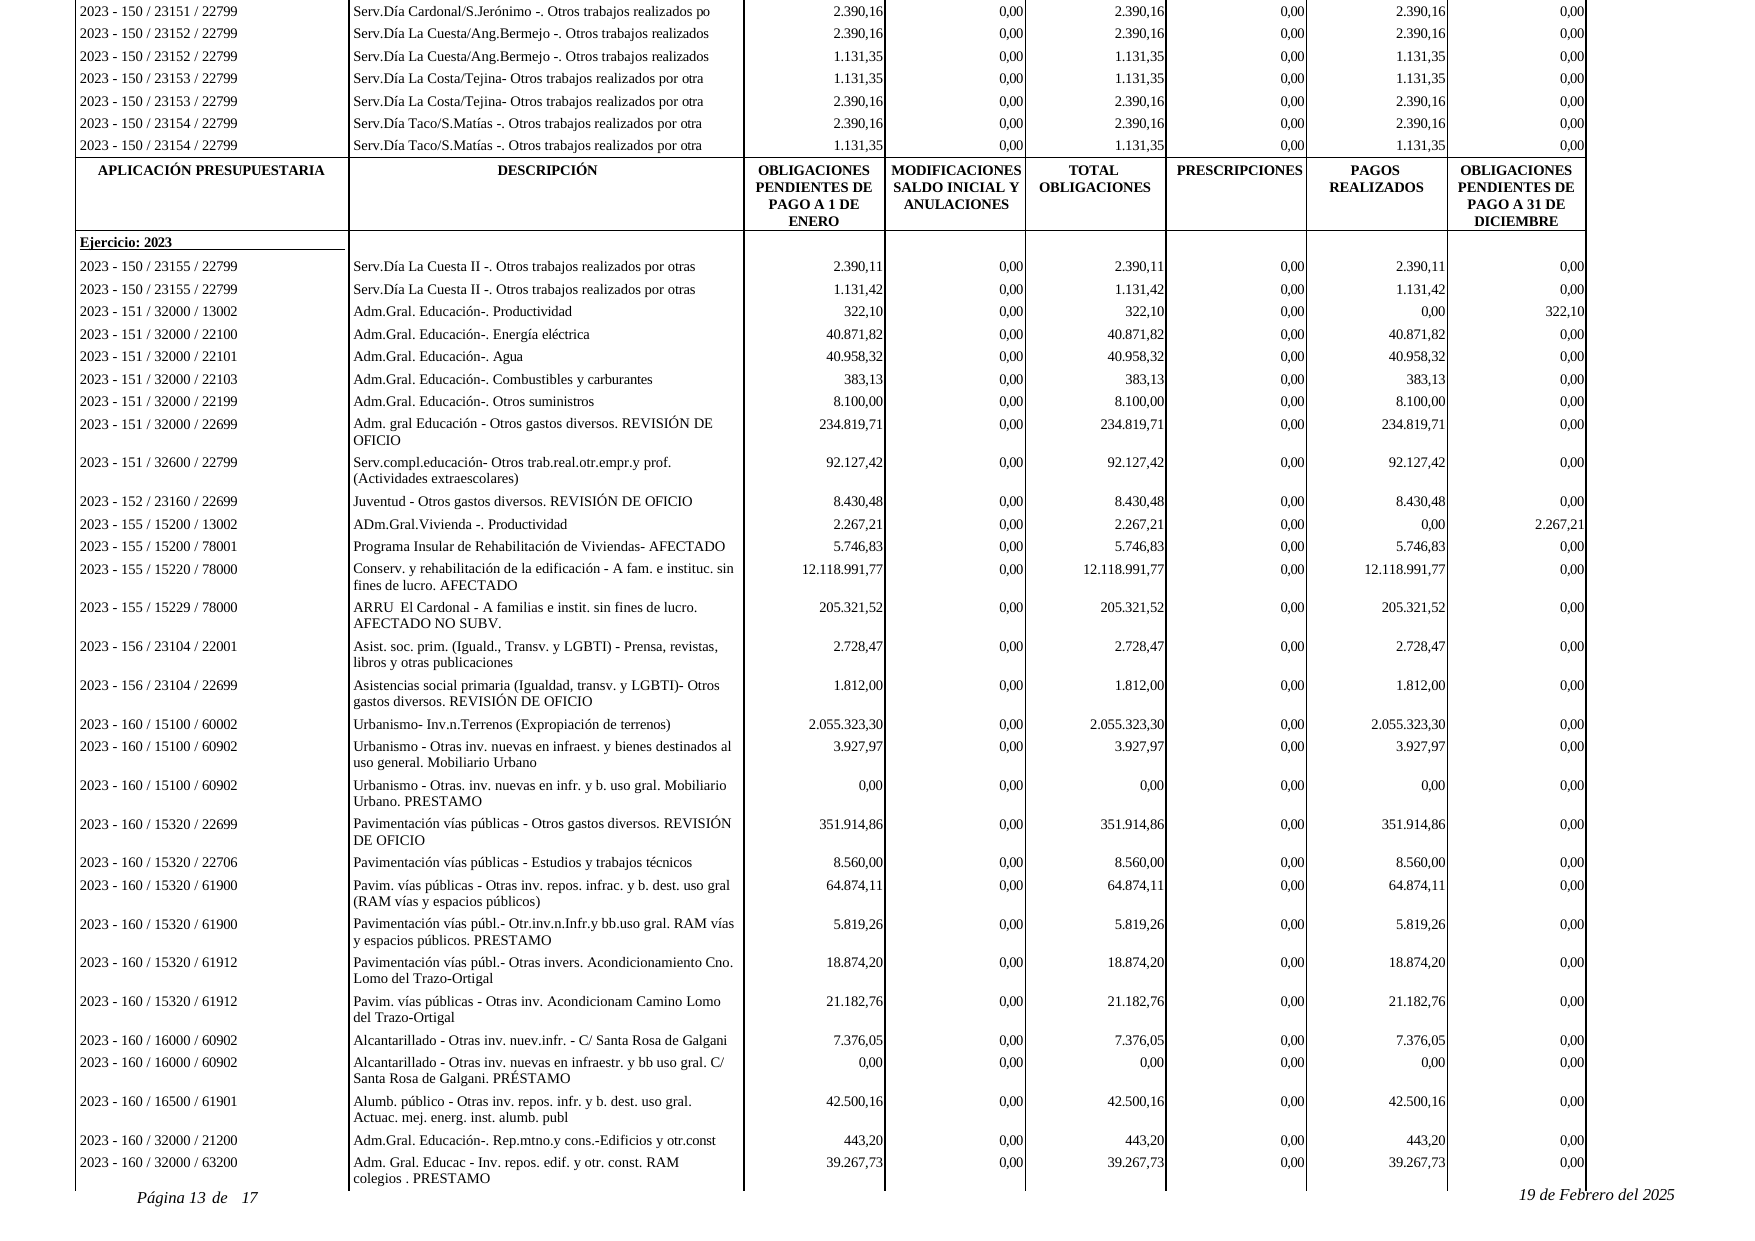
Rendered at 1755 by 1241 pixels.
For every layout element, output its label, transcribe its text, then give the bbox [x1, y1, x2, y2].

table_cell 2023 - 150 / 23151 / 22799 [76, 0, 348, 22]
table_cell 92.127,42 [1307, 452, 1447, 491]
table_cell 0,00 [1167, 713, 1306, 736]
table_cell Pavim. vías públicas - Otras inv. repos. infrac. y b. dest. uso gral (RAM vías y espacios públicos) [350, 874, 743, 913]
table_cell 2.390,16 [1307, 90, 1447, 112]
table_cell 0,00 [886, 1029, 1025, 1052]
table_cell Urbanismo - Otras. inv. nuevas en infr. y b. uso gral. Mobiliario Urbano. PRESTAMO [350, 774, 743, 813]
table_cell 443,20 [1026, 1129, 1165, 1152]
table_cell 0,00 [886, 636, 1025, 674]
table_cell 0,00 [1448, 368, 1585, 391]
table_cell Ejercicio: 2023 [76, 231, 348, 254]
table_cell [1448, 231, 1585, 254]
table_cell 0,00 [1167, 1152, 1306, 1191]
table_cell 64.874,11 [1307, 874, 1447, 913]
table_header DESCRIPCIÓN [350, 158, 743, 230]
table_cell Serv.Día La Cuesta II -. Otros trabajos realizados por otras [350, 254, 743, 278]
table_cell 2.390,16 [745, 90, 884, 112]
table_cell 18.874,20 [1026, 952, 1165, 991]
table_cell 8.430,48 [745, 491, 884, 513]
table_cell 0,00 [886, 413, 1025, 452]
table_cell 0,00 [1448, 491, 1585, 513]
table_cell 0,00 [886, 368, 1025, 391]
table_cell Serv.Día Cardonal/S.Jerónimo -. Otros trabajos realizados po [350, 0, 743, 22]
table_cell 0,00 [1167, 513, 1306, 536]
table_cell 2023 - 151 / 32000 / 22103 [76, 368, 348, 391]
table_cell Juventud - Otros gastos diversos. REVISIÓN DE OFICIO [350, 491, 743, 513]
table_cell 5.819,26 [1026, 913, 1165, 952]
table_cell 2023 - 150 / 23153 / 22799 [76, 90, 348, 112]
table_header MODIFICACIONES SALDO INICIAL Y ANULACIONES [886, 158, 1025, 230]
table_cell 2023 - 150 / 23154 / 22799 [76, 113, 348, 135]
table_cell 0,00 [1448, 45, 1585, 67]
table_cell 443,20 [1307, 1129, 1447, 1152]
table_cell 0,00 [1167, 113, 1306, 135]
table_cell 0,00 [886, 323, 1025, 346]
table_cell 1.131,35 [1026, 45, 1165, 67]
table_cell 0,00 [886, 674, 1025, 713]
table_cell 0,00 [1448, 0, 1585, 22]
table_cell 234.819,71 [1026, 413, 1165, 452]
table_cell Serv.Día La Costa/Tejina- Otros trabajos realizados por otra [350, 68, 743, 90]
table_cell 0,00 [1167, 913, 1306, 952]
table_cell 234.819,71 [1307, 413, 1447, 452]
table_cell 42.500,16 [745, 1091, 884, 1129]
table_cell 0,00 [1167, 491, 1306, 513]
table_cell 0,00 [1448, 68, 1585, 90]
table_cell 0,00 [1167, 301, 1306, 323]
table_cell 5.819,26 [1307, 913, 1447, 952]
table_cell [350, 231, 743, 254]
table_cell 0,00 [1448, 346, 1585, 368]
table_cell 0,00 [1448, 452, 1585, 491]
table_cell 351.914,86 [1026, 813, 1165, 852]
table_cell 0,00 [1307, 774, 1447, 813]
table_cell 0,00 [1448, 23, 1585, 45]
table_cell 39.267,73 [745, 1152, 884, 1191]
table_cell 0,00 [1167, 736, 1306, 774]
table_cell Serv.Día La Cuesta II -. Otros trabajos realizados por otras [350, 278, 743, 301]
table_cell 8.560,00 [1026, 852, 1165, 874]
table_cell 1.131,42 [1307, 278, 1447, 301]
table_cell 1.131,35 [1307, 135, 1447, 156]
table_cell 0,00 [1307, 513, 1447, 536]
table_cell 0,00 [886, 736, 1025, 774]
table_cell 0,00 [886, 774, 1025, 813]
table_cell 0,00 [745, 1052, 884, 1091]
table_cell 2023 - 151 / 32000 / 22101 [76, 346, 348, 368]
table_cell 2.390,16 [1026, 113, 1165, 135]
table_cell 0,00 [886, 713, 1025, 736]
table_cell 2023 - 155 / 15229 / 78000 [76, 597, 348, 636]
table_cell 2.055.323,30 [1026, 713, 1165, 736]
table_cell 0,00 [1448, 1152, 1585, 1191]
table_cell Serv.Día Taco/S.Matías -. Otros trabajos realizados por otra [350, 135, 743, 156]
table_cell 12.118.991,77 [1026, 558, 1165, 597]
table_cell 21.182,76 [745, 991, 884, 1029]
table_cell 0,00 [886, 135, 1025, 156]
table_cell 0,00 [1448, 852, 1585, 874]
table_cell 40.871,82 [1026, 323, 1165, 346]
table_cell Asistencias social primaria (Igualdad, transv. y LGBTI)- Otros gastos diversos. REVISIÓN DE OFICIO [350, 674, 743, 713]
table_cell Urbanismo - Otras inv. nuevas en infraest. y bienes destinados al uso general. Mobiliario Urbano [350, 736, 743, 774]
table_cell 7.376,05 [1307, 1029, 1447, 1052]
table_cell 40.871,82 [745, 323, 884, 346]
table_cell 0,00 [1448, 874, 1585, 913]
table_cell 2023 - 150 / 23152 / 22799 [76, 45, 348, 67]
table_cell 0,00 [1448, 713, 1585, 736]
table_cell 0,00 [1167, 874, 1306, 913]
table_cell 21.182,76 [1026, 991, 1165, 1029]
table_cell 2023 - 152 / 23160 / 22699 [76, 491, 348, 513]
table_cell 0,00 [886, 491, 1025, 513]
table_cell 21.182,76 [1307, 991, 1447, 1029]
table_cell 8.100,00 [745, 391, 884, 413]
table_cell 0,00 [1448, 736, 1585, 774]
table_cell 0,00 [1448, 774, 1585, 813]
table_cell 0,00 [1448, 536, 1585, 558]
table_cell 2023 - 151 / 32000 / 22699 [76, 413, 348, 452]
table_cell 2.390,16 [1026, 0, 1165, 22]
table_cell 0,00 [886, 874, 1025, 913]
table_cell 2023 - 156 / 23104 / 22699 [76, 674, 348, 713]
table_cell 0,00 [886, 513, 1025, 536]
table_cell 0,00 [1167, 952, 1306, 991]
table_cell 18.874,20 [1307, 952, 1447, 991]
table_cell 92.127,42 [745, 452, 884, 491]
table_cell 205.321,52 [1026, 597, 1165, 636]
table_cell 0,00 [886, 0, 1025, 22]
table_cell 1.131,35 [745, 135, 884, 156]
table_cell 42.500,16 [1307, 1091, 1447, 1129]
table_cell Pavimentación vías públicas - Estudios y trabajos técnicos [350, 852, 743, 874]
table_cell 0,00 [1448, 597, 1585, 636]
table_cell 64.874,11 [745, 874, 884, 913]
table_cell 0,00 [1448, 323, 1585, 346]
table_cell 0,00 [1448, 90, 1585, 112]
table_cell Pavimentación vías públ.- Otr.inv.n.Infr.y bb.uso gral. RAM vías y espacios públicos. PRESTAMO [350, 913, 743, 952]
table_cell 0,00 [1167, 254, 1306, 278]
table_cell 0,00 [1167, 346, 1306, 368]
table_cell 0,00 [886, 452, 1025, 491]
table_cell 0,00 [1448, 913, 1585, 952]
table_cell 42.500,16 [1026, 1091, 1165, 1129]
table_cell Alcantarillado - Otras inv. nuev.infr. - C/ Santa Rosa de Galgani [350, 1029, 743, 1052]
table_cell 8.560,00 [745, 852, 884, 874]
table_cell 92.127,42 [1026, 452, 1165, 491]
table_cell Pavimentación vías públ.- Otras invers. Acondicionamiento Cno. Lomo del Trazo-Ortigal [350, 952, 743, 991]
table_cell 383,13 [745, 368, 884, 391]
table_cell 0,00 [886, 536, 1025, 558]
table_cell 443,20 [745, 1129, 884, 1152]
table_cell 2.055.323,30 [1307, 713, 1447, 736]
table_cell Adm. gral Educación - Otros gastos diversos. REVISIÓN DE OFICIO [350, 413, 743, 452]
table_cell 2023 - 155 / 15220 / 78000 [76, 558, 348, 597]
table_cell 0,00 [1167, 1029, 1306, 1052]
table_cell 2.390,16 [1026, 23, 1165, 45]
table_cell Serv.Día La Cuesta/Ang.Bermejo -. Otros trabajos realizados [350, 45, 743, 67]
table_cell Asist. soc. prim. (Iguald., Transv. y LGBTI) - Prensa, revistas, libros y otras publicaciones [350, 636, 743, 674]
table_cell [886, 231, 1025, 254]
table_cell 12.118.991,77 [1307, 558, 1447, 597]
table_cell 0,00 [886, 1129, 1025, 1152]
table_cell 8.430,48 [1307, 491, 1447, 513]
table_cell Adm. Gral. Educac - Inv. repos. edif. y otr. const. RAM colegios . PRESTAMO [350, 1152, 743, 1191]
table_cell 40.871,82 [1307, 323, 1447, 346]
table_cell 0,00 [1448, 558, 1585, 597]
table_cell 1.131,42 [745, 278, 884, 301]
table_cell 0,00 [886, 301, 1025, 323]
table_cell 2023 - 150 / 23152 / 22799 [76, 23, 348, 45]
table_cell 0,00 [1167, 991, 1306, 1029]
table_cell 2023 - 155 / 15200 / 13002 [76, 513, 348, 536]
table_cell 0,00 [1167, 536, 1306, 558]
table_cell 18.874,20 [745, 952, 884, 991]
table_cell 40.958,32 [1026, 346, 1165, 368]
table_cell 8.100,00 [1307, 391, 1447, 413]
table_header OBLIGACIONES PENDIENTES DE PAGO A 31 DE DICIEMBRE [1448, 158, 1585, 230]
table_cell 39.267,73 [1307, 1152, 1447, 1191]
table_cell 2023 - 151 / 32600 / 22799 [76, 452, 348, 491]
table_cell Serv.compl.educación- Otros trab.real.otr.empr.y prof. (Actividades extraescolares) [350, 452, 743, 491]
table_cell 1.131,35 [1307, 68, 1447, 90]
table_cell 0,00 [1167, 135, 1306, 156]
table_header TOTAL OBLIGACIONES [1026, 158, 1165, 230]
table_cell 2.055.323,30 [745, 713, 884, 736]
table_cell 2.390,16 [1307, 23, 1447, 45]
table_cell 0,00 [886, 913, 1025, 952]
table_cell 1.131,35 [1026, 135, 1165, 156]
table_cell 322,10 [1448, 301, 1585, 323]
table_cell 2.728,47 [745, 636, 884, 674]
table_header PRESCRIPCIONES [1167, 158, 1306, 230]
table_cell 0,00 [886, 1091, 1025, 1129]
table_cell 5.746,83 [745, 536, 884, 558]
table_cell 2023 - 156 / 23104 / 22001 [76, 636, 348, 674]
table_cell 351.914,86 [1307, 813, 1447, 852]
table_cell 0,00 [1448, 674, 1585, 713]
table_cell 2023 - 150 / 23153 / 22799 [76, 68, 348, 90]
table_cell 0,00 [886, 391, 1025, 413]
table_cell 2.267,21 [745, 513, 884, 536]
table_cell Adm.Gral. Educación-. Productividad [350, 301, 743, 323]
table_cell 1.131,35 [1026, 68, 1165, 90]
table_cell 2.390,11 [1026, 254, 1165, 278]
table_cell 0,00 [1167, 0, 1306, 22]
table_cell 2.728,47 [1026, 636, 1165, 674]
table_cell 0,00 [886, 23, 1025, 45]
table_cell 8.560,00 [1307, 852, 1447, 874]
table_cell 2023 - 151 / 32000 / 22199 [76, 391, 348, 413]
table_cell 0,00 [1448, 1052, 1585, 1091]
table_cell 0,00 [886, 952, 1025, 991]
table_cell Alumb. público - Otras inv. repos. infr. y b. dest. uso gral. Actuac. mej. energ. inst. alumb. publ [350, 1091, 743, 1129]
table_cell 1.131,35 [1307, 45, 1447, 67]
table_cell 2.390,16 [1307, 113, 1447, 135]
table_cell Urbanismo- Inv.n.Terrenos (Expropiación de terrenos) [350, 713, 743, 736]
table_cell 0,00 [1307, 301, 1447, 323]
table_cell 0,00 [1167, 674, 1306, 713]
table_cell 0,00 [1167, 597, 1306, 636]
table_cell 2.390,16 [1307, 0, 1447, 22]
table_header OBLIGACIONES PENDIENTES DE PAGO A 1 DE ENERO [745, 158, 884, 230]
table_cell 2.267,21 [1026, 513, 1165, 536]
table_cell 2023 - 160 / 15320 / 61912 [76, 991, 348, 1029]
table_cell 1.131,35 [745, 68, 884, 90]
table_cell 234.819,71 [745, 413, 884, 452]
table_cell Alcantarillado - Otras inv. nuevas en infraestr. y bb uso gral. C/ Santa Rosa de Galgani. PRÉSTAMO [350, 1052, 743, 1091]
table_cell 322,10 [1026, 301, 1165, 323]
table_cell 0,00 [1167, 813, 1306, 852]
table_cell Adm.Gral. Educación-. Agua [350, 346, 743, 368]
table_cell 7.376,05 [1026, 1029, 1165, 1052]
table_cell Serv.Día La Cuesta/Ang.Bermejo -. Otros trabajos realizados [350, 23, 743, 45]
table_cell 0,00 [1167, 90, 1306, 112]
table_cell 2023 - 150 / 23154 / 22799 [76, 135, 348, 156]
table_cell 0,00 [886, 991, 1025, 1029]
table_cell 2023 - 160 / 15320 / 61900 [76, 874, 348, 913]
table_cell 351.914,86 [745, 813, 884, 852]
table_cell 0,00 [1448, 991, 1585, 1029]
table_cell 0,00 [1167, 852, 1306, 874]
table_cell Programa Insular de Rehabilitación de Viviendas- AFECTADO [350, 536, 743, 558]
table_cell 0,00 [886, 597, 1025, 636]
table_cell ARRU El Cardonal - A familias e instit. sin fines de lucro. AFECTADO NO SUBV. [350, 597, 743, 636]
table_cell 64.874,11 [1026, 874, 1165, 913]
table_cell ADm.Gral.Vivienda -. Productividad [350, 513, 743, 536]
table_cell 0,00 [886, 813, 1025, 852]
table_cell 0,00 [1167, 391, 1306, 413]
table_cell 0,00 [886, 1152, 1025, 1191]
table_cell 1.812,00 [745, 674, 884, 713]
table_cell 0,00 [886, 1052, 1025, 1091]
table_cell 0,00 [1448, 391, 1585, 413]
table_cell 2023 - 160 / 15100 / 60902 [76, 736, 348, 774]
table_header PAGOS REALIZADOS [1307, 158, 1447, 230]
table_cell 2.390,16 [745, 113, 884, 135]
table_cell 0,00 [1167, 413, 1306, 452]
table_cell 2023 - 160 / 32000 / 63200 [76, 1152, 348, 1191]
table_cell 0,00 [1448, 1029, 1585, 1052]
table_cell 1.812,00 [1026, 674, 1165, 713]
table_cell 0,00 [1448, 413, 1585, 452]
table_cell 0,00 [1448, 254, 1585, 278]
table_cell 0,00 [1167, 452, 1306, 491]
table_cell 40.958,32 [1307, 346, 1447, 368]
table_cell 2.728,47 [1307, 636, 1447, 674]
table_cell 0,00 [1167, 368, 1306, 391]
table_cell 0,00 [886, 113, 1025, 135]
table_cell 2023 - 160 / 15100 / 60902 [76, 774, 348, 813]
table_cell 0,00 [1167, 278, 1306, 301]
table_cell 2.267,21 [1448, 513, 1585, 536]
table_cell 0,00 [1026, 774, 1165, 813]
table_cell 1.812,00 [1307, 674, 1447, 713]
table_cell 40.958,32 [745, 346, 884, 368]
table_cell 2023 - 150 / 23155 / 22799 [76, 278, 348, 301]
table_cell 0,00 [1448, 813, 1585, 852]
table_cell 0,00 [1448, 1091, 1585, 1129]
table_cell 0,00 [1448, 113, 1585, 135]
table_cell 2023 - 150 / 23155 / 22799 [76, 254, 348, 278]
table_cell 39.267,73 [1026, 1152, 1165, 1191]
table_cell 2023 - 155 / 15200 / 78001 [76, 536, 348, 558]
table_cell 383,13 [1026, 368, 1165, 391]
table_cell [745, 231, 884, 254]
table_cell Adm.Gral. Educación-. Otros suministros [350, 391, 743, 413]
table_cell 0,00 [1167, 1052, 1306, 1091]
table_cell 2023 - 160 / 15320 / 22699 [76, 813, 348, 852]
table_cell 2023 - 160 / 15100 / 60002 [76, 713, 348, 736]
table_cell 0,00 [1448, 278, 1585, 301]
table_cell 383,13 [1307, 368, 1447, 391]
table_cell 8.430,48 [1026, 491, 1165, 513]
table_cell 0,00 [886, 90, 1025, 112]
table_cell 2023 - 151 / 32000 / 13002 [76, 301, 348, 323]
table_cell 0,00 [1026, 1052, 1165, 1091]
table_cell 0,00 [1167, 45, 1306, 67]
table_cell 0,00 [1448, 636, 1585, 674]
table_cell 3.927,97 [745, 736, 884, 774]
table_cell 0,00 [886, 558, 1025, 597]
table_cell 0,00 [886, 68, 1025, 90]
table_cell 2023 - 160 / 16000 / 60902 [76, 1029, 348, 1052]
table_cell 0,00 [1167, 636, 1306, 674]
table_cell 12.118.991,77 [745, 558, 884, 597]
table_cell Adm.Gral. Educación-. Energía eléctrica [350, 323, 743, 346]
table_cell 0,00 [1167, 774, 1306, 813]
table_cell 0,00 [886, 278, 1025, 301]
table_cell 2.390,11 [1307, 254, 1447, 278]
table_cell 0,00 [886, 852, 1025, 874]
table_cell 322,10 [745, 301, 884, 323]
table_cell Serv.Día La Costa/Tejina- Otros trabajos realizados por otra [350, 90, 743, 112]
table_cell Adm.Gral. Educación-. Combustibles y carburantes [350, 368, 743, 391]
table_cell 2023 - 160 / 15320 / 61912 [76, 952, 348, 991]
table_cell 8.100,00 [1026, 391, 1165, 413]
table_cell 2.390,11 [745, 254, 884, 278]
table_cell 2023 - 160 / 15320 / 61900 [76, 913, 348, 952]
table_cell 0,00 [1167, 323, 1306, 346]
table_cell Serv.Día Taco/S.Matías -. Otros trabajos realizados por otra [350, 113, 743, 135]
table_cell 2023 - 160 / 15320 / 22706 [76, 852, 348, 874]
table_cell [1307, 231, 1447, 254]
table_cell 0,00 [886, 346, 1025, 368]
table_cell 5.819,26 [745, 913, 884, 952]
table_cell 205.321,52 [745, 597, 884, 636]
table_cell 1.131,42 [1026, 278, 1165, 301]
table_cell 0,00 [1167, 1129, 1306, 1152]
table_cell [1026, 231, 1165, 254]
table_cell Pavimentación vías públicas - Otros gastos diversos. REVISIÓN DE OFICIO [350, 813, 743, 852]
table_cell 0,00 [886, 45, 1025, 67]
table_cell 2023 - 160 / 16500 / 61901 [76, 1091, 348, 1129]
table_cell 0,00 [1167, 23, 1306, 45]
table_cell 0,00 [1167, 1091, 1306, 1129]
table_cell 0,00 [886, 254, 1025, 278]
table_cell 1.131,35 [745, 45, 884, 67]
table_cell Pavim. vías públicas - Otras inv. Acondicionam Camino Lomo del Trazo-Ortigal [350, 991, 743, 1029]
table_cell 5.746,83 [1026, 536, 1165, 558]
table_cell 3.927,97 [1307, 736, 1447, 774]
table_cell 0,00 [745, 774, 884, 813]
table_cell 0,00 [1448, 1129, 1585, 1152]
table_cell 2.390,16 [745, 0, 884, 22]
table_cell 0,00 [1448, 952, 1585, 991]
table_cell 2.390,16 [745, 23, 884, 45]
table_cell 7.376,05 [745, 1029, 884, 1052]
table_cell 5.746,83 [1307, 536, 1447, 558]
table_cell 2.390,16 [1026, 90, 1165, 112]
table_cell 2023 - 160 / 32000 / 21200 [76, 1129, 348, 1152]
table_cell 0,00 [1167, 558, 1306, 597]
table_cell 3.927,97 [1026, 736, 1165, 774]
table_cell 2023 - 151 / 32000 / 22100 [76, 323, 348, 346]
table_cell 205.321,52 [1307, 597, 1447, 636]
table_cell 0,00 [1448, 135, 1585, 156]
table_cell 0,00 [1307, 1052, 1447, 1091]
table_cell 2023 - 160 / 16000 / 60902 [76, 1052, 348, 1091]
table_cell Adm.Gral. Educación-. Rep.mtno.y cons.-Edificios y otr.const [350, 1129, 743, 1152]
table_cell [1167, 231, 1306, 254]
table_cell 0,00 [1167, 68, 1306, 90]
table_cell Conserv. y rehabilitación de la edificación - A fam. e instituc. sin fines de lucro. AFECTADO [350, 558, 743, 597]
table_header APLICACIÓN PRESUPUESTARIA [76, 158, 348, 230]
